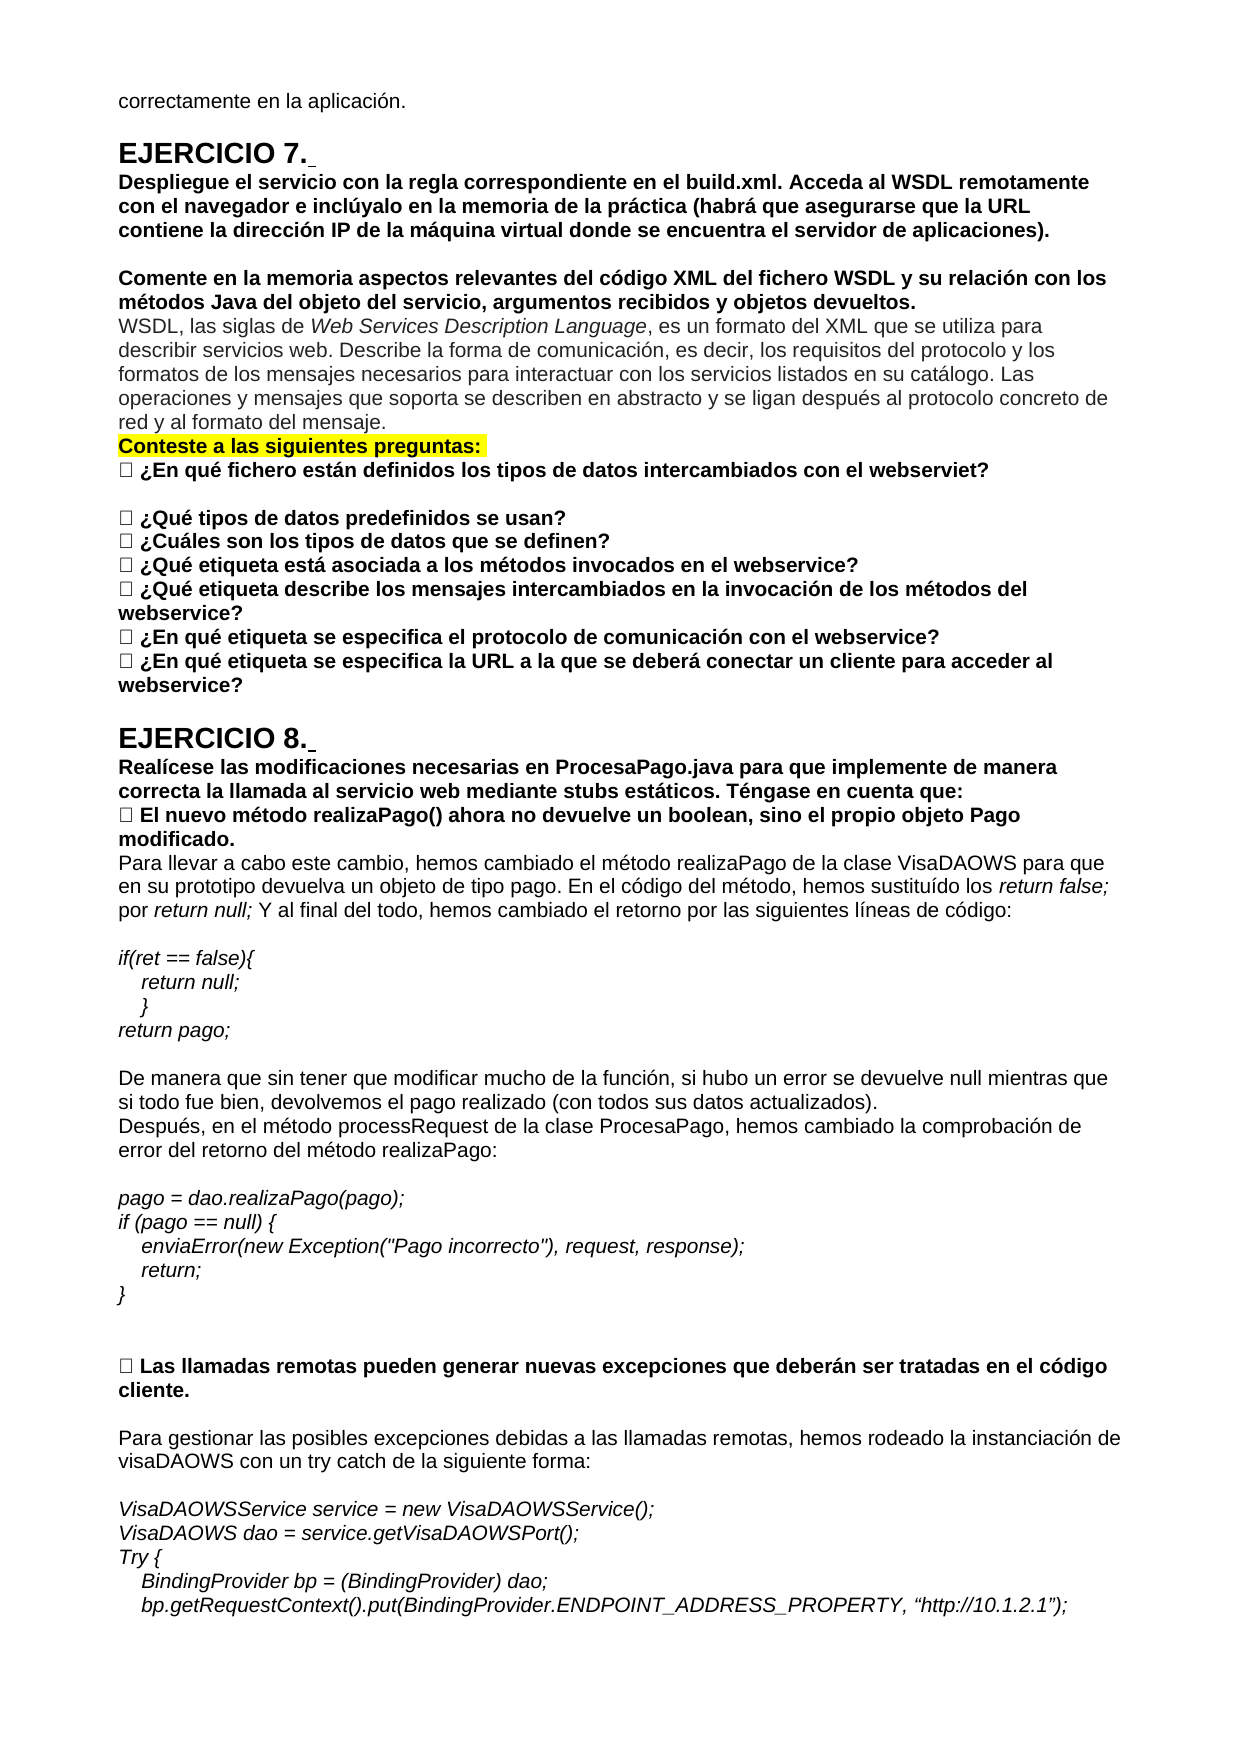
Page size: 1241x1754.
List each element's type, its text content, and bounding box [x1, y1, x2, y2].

subtitle Conteste a las siguientes preguntas: [118, 433, 1122, 457]
subtitle  ¿Qué tipos de datos predefinidos se usan? [118, 505, 1122, 529]
subtitle Para llevar a cabo este cambio, hemos cambiado el método realizaPago de la clase VisaDAOWS para que en su prototipo devuelva un objeto de tipo pago. En el código del método, hemos sustituído los return false; por return null; Y al final del todo, hemos cambiado el retorno por las siguientes líneas de código: [118, 850, 1122, 922]
subtitle } [118, 994, 1122, 1018]
subtitle return pago; [118, 1018, 1122, 1042]
subtitle  ¿En qué etiqueta se especifica el protocolo de comunicación con el webservice? [118, 625, 1122, 649]
subtitle enviaError(new Exception("Pago incorrecto"), request, response); [118, 1234, 1122, 1258]
subtitle EJERCICIO 8. [118, 721, 1122, 754]
subtitle EJERCICIO 7. [118, 136, 1122, 170]
subtitle  ¿En qué etiqueta se especifica la URL a la que se deberá conectar un cliente para acceder al webservice? [118, 649, 1122, 697]
subtitle Después, en el método processRequest de la clase ProcesaPago, hemos cambiado la comprobación de error del retorno del método realizaPago: [118, 1114, 1122, 1162]
subtitle VisaDAOWS dao = service.getVisaDAOWSPort(); [118, 1521, 1122, 1545]
subtitle  El nuevo método realizaPago() ahora no devuelve un boolean, sino el propio objeto Pago modificado. [118, 802, 1122, 850]
subtitle Para gestionar las posibles excepciones debidas a las llamadas remotas, hemos rodeado la instanciación de visaDAOWS con un try catch de la siguiente forma: [118, 1425, 1122, 1473]
subtitle if(ret == false){ [118, 946, 1122, 970]
subtitle if (pago == null) { [118, 1210, 1122, 1234]
subtitle return; [118, 1258, 1122, 1282]
subtitle correctamente en la aplicación. [118, 88, 1122, 112]
subtitle WSDL, las siglas de Web Services Description Language, es un formato del XML que se utiliza para describir servicios web. Describe la forma de comunicación, es decir, los requisitos del protocolo y los formatos de los mensajes necesarios para interactuar con los servicios listados en su catálogo. Las operaciones y mensajes que soporta se describen en abstracto y se ligan después al protocolo concreto de red y al formato del mensaje. [118, 314, 1122, 433]
subtitle  Las llamadas remotas pueden generar nuevas excepciones que deberán ser tratadas en el código cliente. [118, 1353, 1122, 1401]
subtitle VisaDAOWSService service = new VisaDAOWSService(); [118, 1497, 1122, 1521]
subtitle Comente en la memoria aspectos relevantes del código XML del fichero WSDL y su relación con los métodos Java del objeto del servicio, argumentos recibidos y objetos devueltos. [118, 266, 1122, 314]
subtitle return null; [118, 970, 1122, 994]
subtitle  ¿Qué etiqueta describe los mensajes intercambiados en la invocación de los métodos del webservice? [118, 577, 1122, 625]
subtitle Realícese las modificaciones necesarias en ProcesaPago.java para que implemente de manera correcta la llamada al servicio web mediante stubs estáticos. Téngase en cuenta que: [118, 754, 1122, 802]
subtitle BindingProvider bp = (BindingProvider) dao; [118, 1569, 1122, 1593]
subtitle De manera que sin tener que modificar mucho de la función, si hubo un error se devuelve null mientras que si todo fue bien, devolvemos el pago realizado (con todos sus datos actualizados). [118, 1066, 1122, 1114]
subtitle  ¿Cuáles son los tipos de datos que se definen? [118, 529, 1122, 553]
subtitle pago = dao.realizaPago(pago); [118, 1186, 1122, 1210]
subtitle Despliegue el servicio con la regla correspondiente en el build.xml. Acceda al WSDL remotamente con el navegador e inclúyalo en la memoria de la práctica (habrá que asegurarse que la URL contiene la dirección IP de la máquina virtual donde se encuentra el servidor de aplicaciones). [118, 170, 1122, 242]
subtitle  ¿Qué etiqueta está asociada a los métodos invocados en el webservice? [118, 553, 1122, 577]
subtitle Try { [118, 1545, 1122, 1569]
subtitle  ¿En qué fichero están definidos los tipos de datos intercambiados con el webserviet? [118, 457, 1122, 481]
subtitle bp.getRequestContext().put(BindingProvider.ENDPOINT_ADDRESS_PROPERTY, “http://10.1.2.1”); [118, 1593, 1122, 1617]
subtitle } [118, 1282, 1122, 1306]
